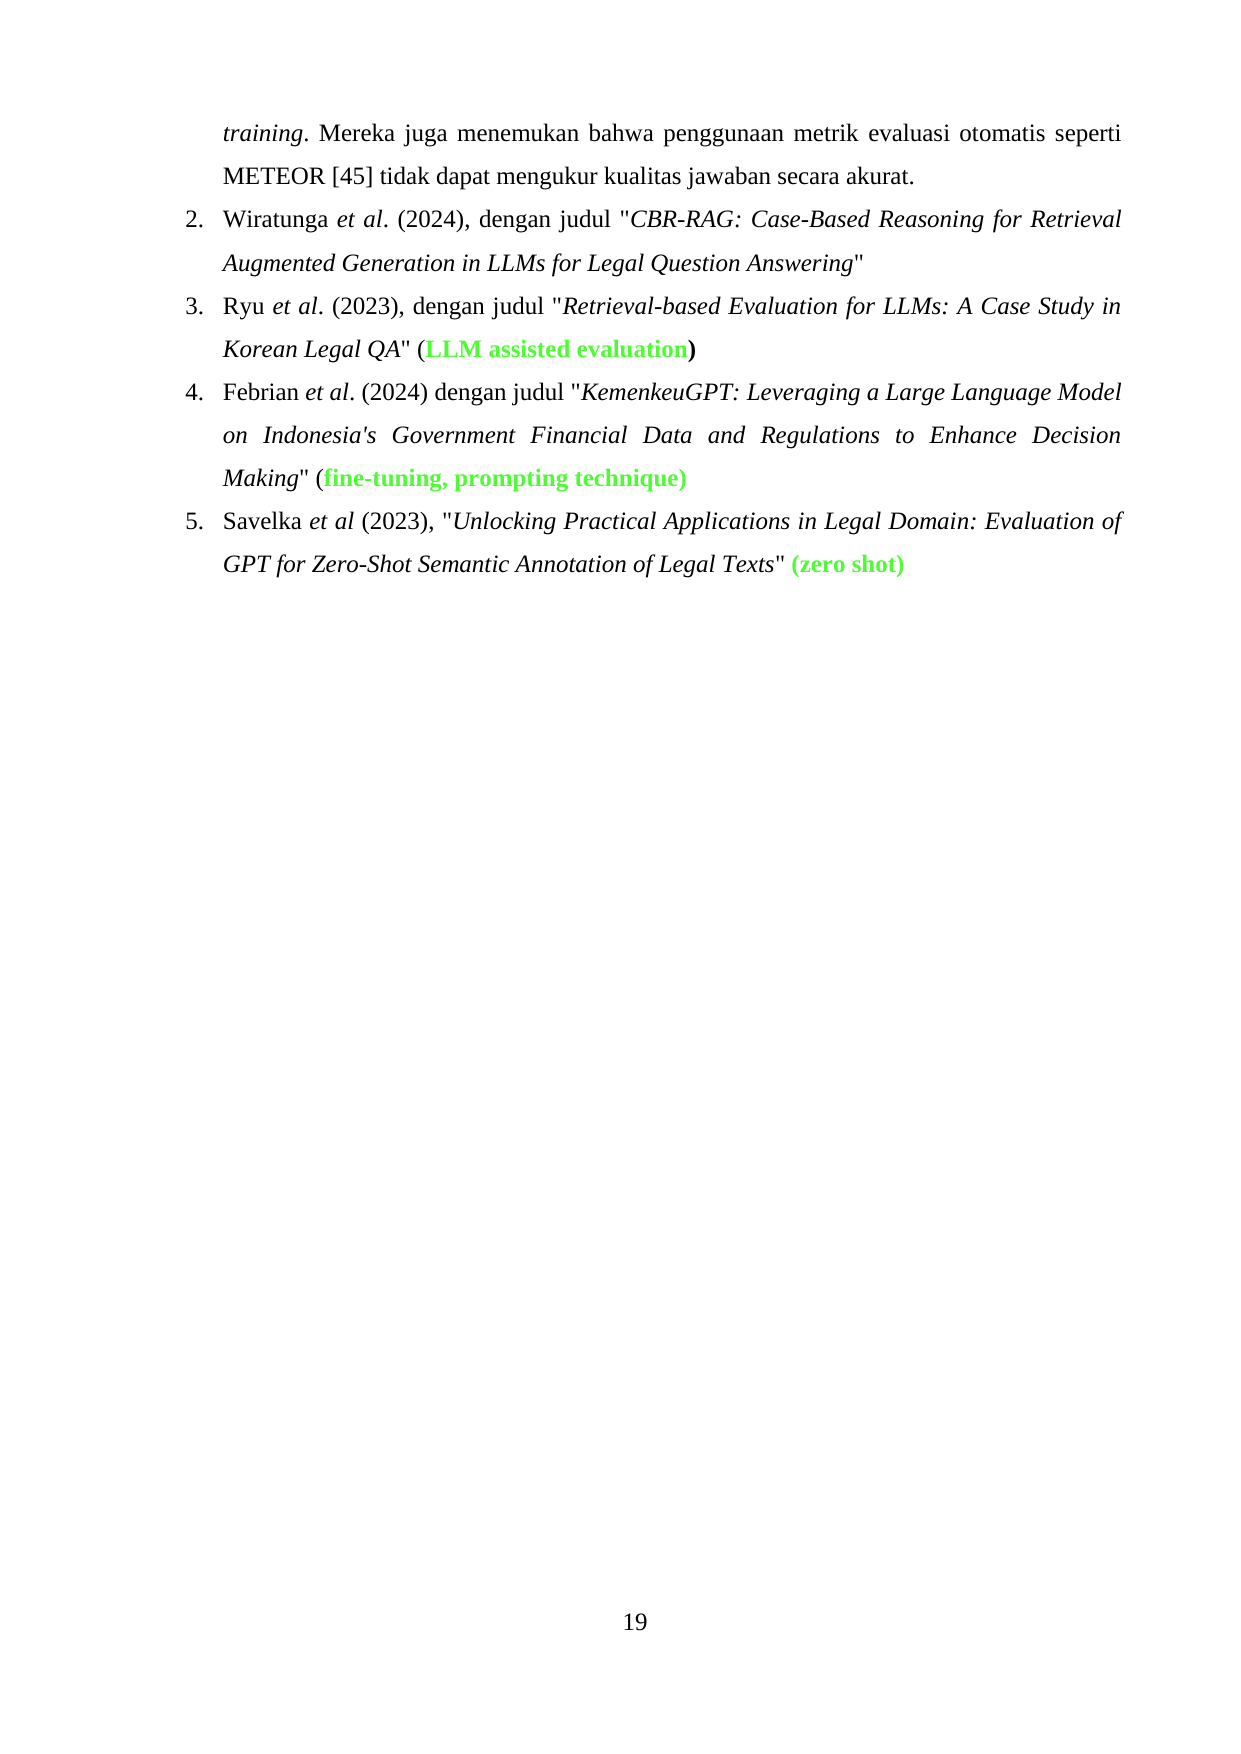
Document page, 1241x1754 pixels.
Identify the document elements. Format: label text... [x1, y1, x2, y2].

list Febrian et al. (2024) dengan judul "KemenkeuGPT: Leveraging a Large Language Model on Indonesia's Government Financial Data and Regulations to Enhance Decision Making" (fine-tuning, prompting technique) [185, 377, 1122, 492]
list Savelka et al (2023), "Unlocking Practical Applications in Legal Domain: Evaluation of GPT for Zero-Shot Semantic Annotation of Legal Texts" (zero shot) [185, 506, 1122, 578]
list Ryu et al. (2023), dengan judul "Retrieval-based Evaluation for LLMs: A Case Study in Korean Legal QA" (LLM assisted evaluation) [185, 291, 1122, 363]
list Wiratunga et al. (2024), dengan judul "CBR-RAG: Case-Based Reasoning for Retrieval Augmented Generation in LLMs for Legal Question Answering" [185, 204, 1122, 276]
list training. Mereka juga menemukan bahwa penggunaan metrik evaluasi otomatis seperti METEOR [45] tidak dapat mengukur kualitas jawaban secara akurat. [185, 118, 1122, 190]
